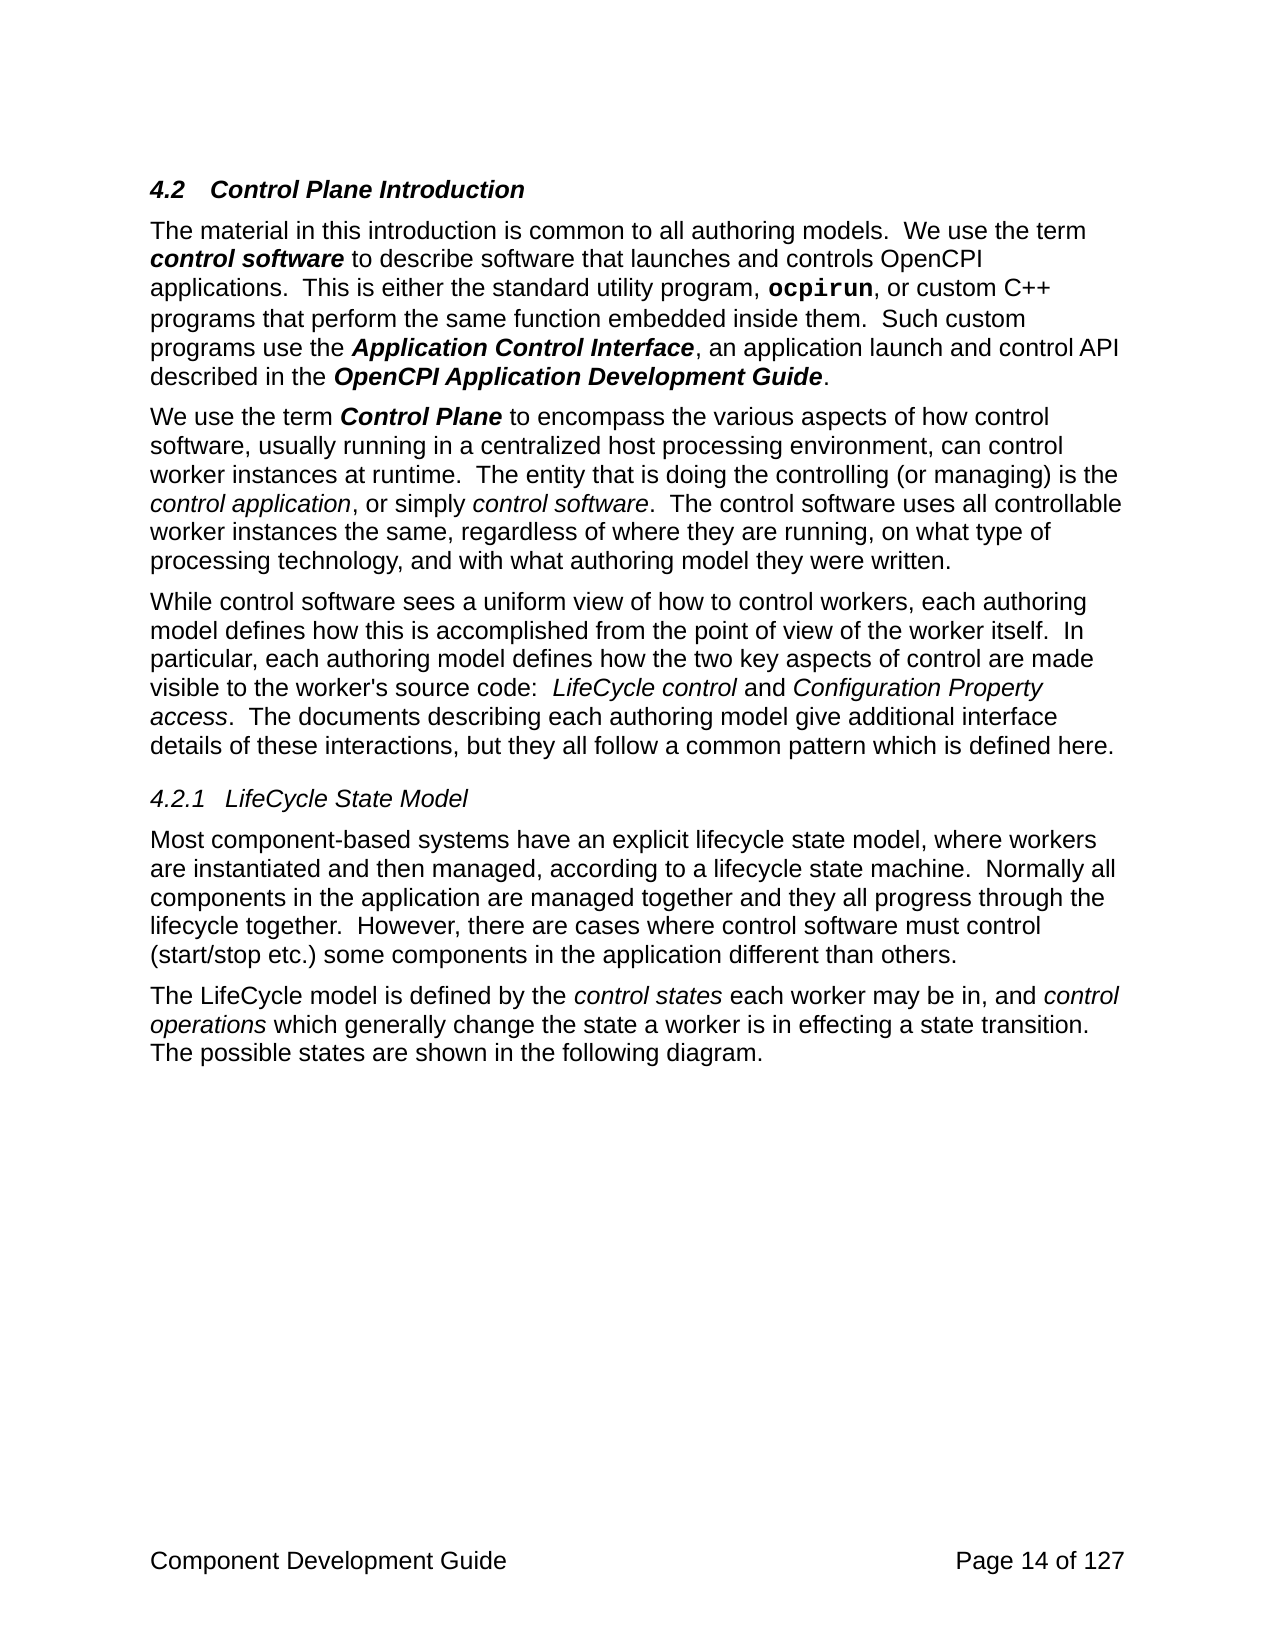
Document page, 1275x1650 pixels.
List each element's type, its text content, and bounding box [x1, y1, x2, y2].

subtitle Control Plane Introduction [150, 175, 1125, 204]
subtitle LifeCycle State Model [150, 784, 1125, 813]
text While control software sees a uniform view of how to control workers, each authoring model defines how this is accomplished from the point of view of the worker itself. In particular, each authoring model defines how the two key aspects of control are made visible to the worker's source code: LifeCycle control and Configuration Property access. The documents describing each authoring model give additional interface details of these interactions, but they all follow a common pattern which is defined here. [150, 587, 1125, 759]
text The LifeCycle model is defined by the control states each worker may be in, and control operations which generally change the state a worker is in effecting a state transition. The possible states are shown in the following diagram. [150, 981, 1125, 1067]
text Most component-based systems have an explicit lifecycle state model, where workers are instantiated and then managed, according to a lifecycle state machine. Normally all components in the application are managed together and they all progress through the lifecycle together. However, there are cases where control software must control (start/stop etc.) some components in the application different than others. [150, 825, 1125, 969]
text We use the term Control Plane to encompass the various aspects of how control software, usually running in a centralized host processing environment, can control worker instances at runtime. The entity that is doing the controlling (or managing) is the control application, or simply control software. The control software uses all controllable worker instances the same, regardless of where they are running, on what type of processing technology, and with what authoring model they were written. [150, 402, 1125, 575]
text The material in this introduction is common to all authoring models. We use the term control software to describe software that launches and controls OpenCPI applications. This is either the standard utility program, ocpirun, or custom C++ programs that perform the same function embedded inside them. Such custom programs use the Application Control Interface, an application launch and control API described in the OpenCPI Application Development Guide. [150, 216, 1125, 390]
